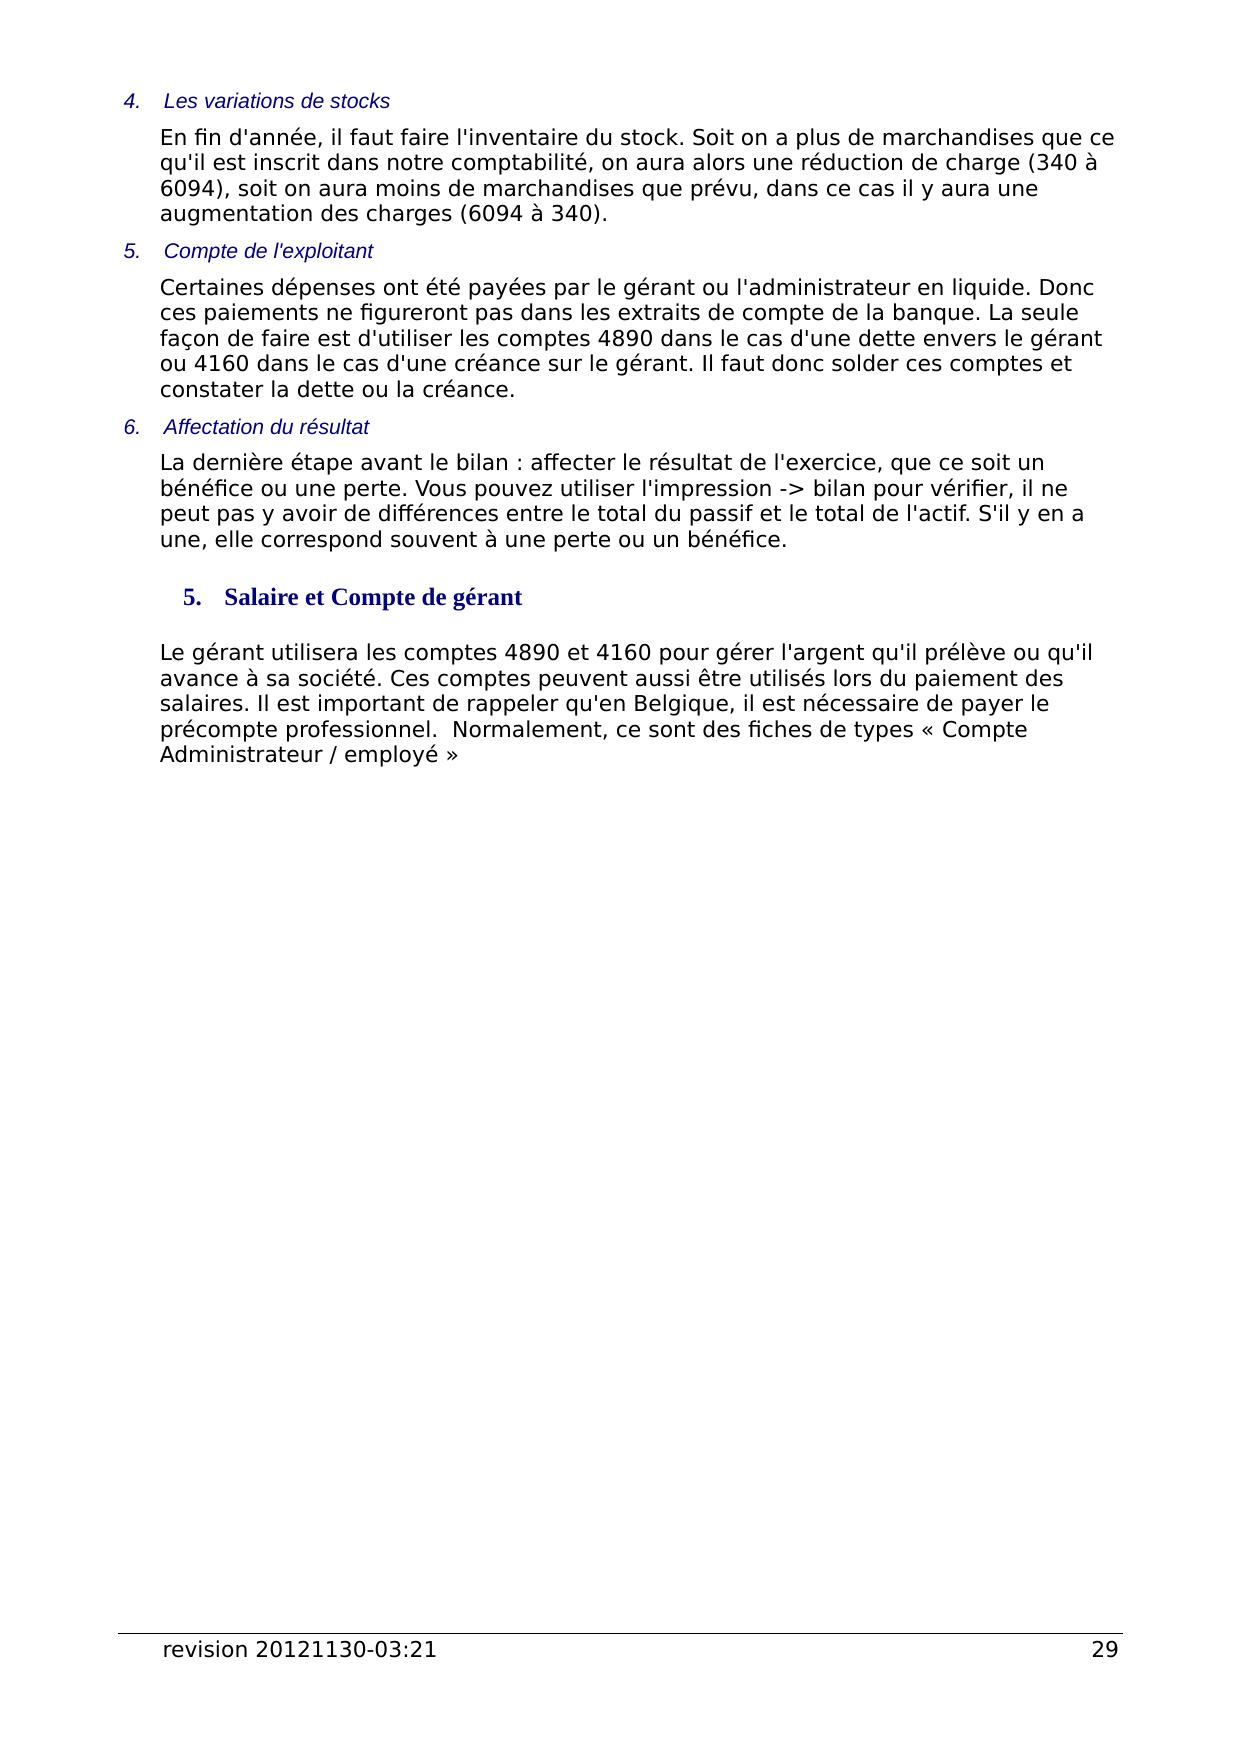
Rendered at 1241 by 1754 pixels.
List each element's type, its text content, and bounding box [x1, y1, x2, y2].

subtitle Affectation du résultat [117, 414, 1123, 439]
text La dernière étape avant le bilan : affecter le résultat de l'exercice, que ce soit un bénéfice ou une perte. Vous pouvez utiliser l'impression -> bilan pour vérifier, il ne peut pas y avoir de différences entre le total du passif et le total de l'actif. S'il y en a une, elle correspond souvent à une perte ou un bénéfice. [159, 451, 1123, 553]
subtitle Compte de l'exploitant [117, 239, 1123, 263]
text En fin d'année, il faut faire l'inventaire du stock. Soit on a plus de marchandises que ce qu'il est inscrit dans notre comptabilité, on aura alors une réduction de charge (340 à 6094), soit on aura moins de marchandises que prévu, dans ce cas il y aura une augmentation des charges (6094 à 340). [159, 125, 1123, 227]
text Certaines dépenses ont été payées par le gérant ou l'administrateur en liquide. Donc ces paiements ne figureront pas dans les extraits de compte de la banque. La seule façon de faire est d'utiliser les comptes 4890 dans le cas d'une dette envers le gérant ou 4160 dans le cas d'une créance sur le gérant. Il faut donc solder ces comptes et constater la dette ou la créance. [159, 275, 1123, 402]
text Le gérant utilisera les comptes 4890 et 4160 pour gérer l'argent qu'il prélève ou qu'il avance à sa société. Ces comptes peuvent aussi être utilisés lors du paiement des salaires. Il est important de rappeler qu'en Belgique, il est nécessaire de payer le précompte professionnel. Normalement, ce sont des fiches de types « Compte Administrateur / employé » [159, 640, 1123, 768]
subtitle Les variations de stocks [117, 88, 1123, 113]
subtitle Salaire et Compte de gérant [177, 582, 1123, 611]
